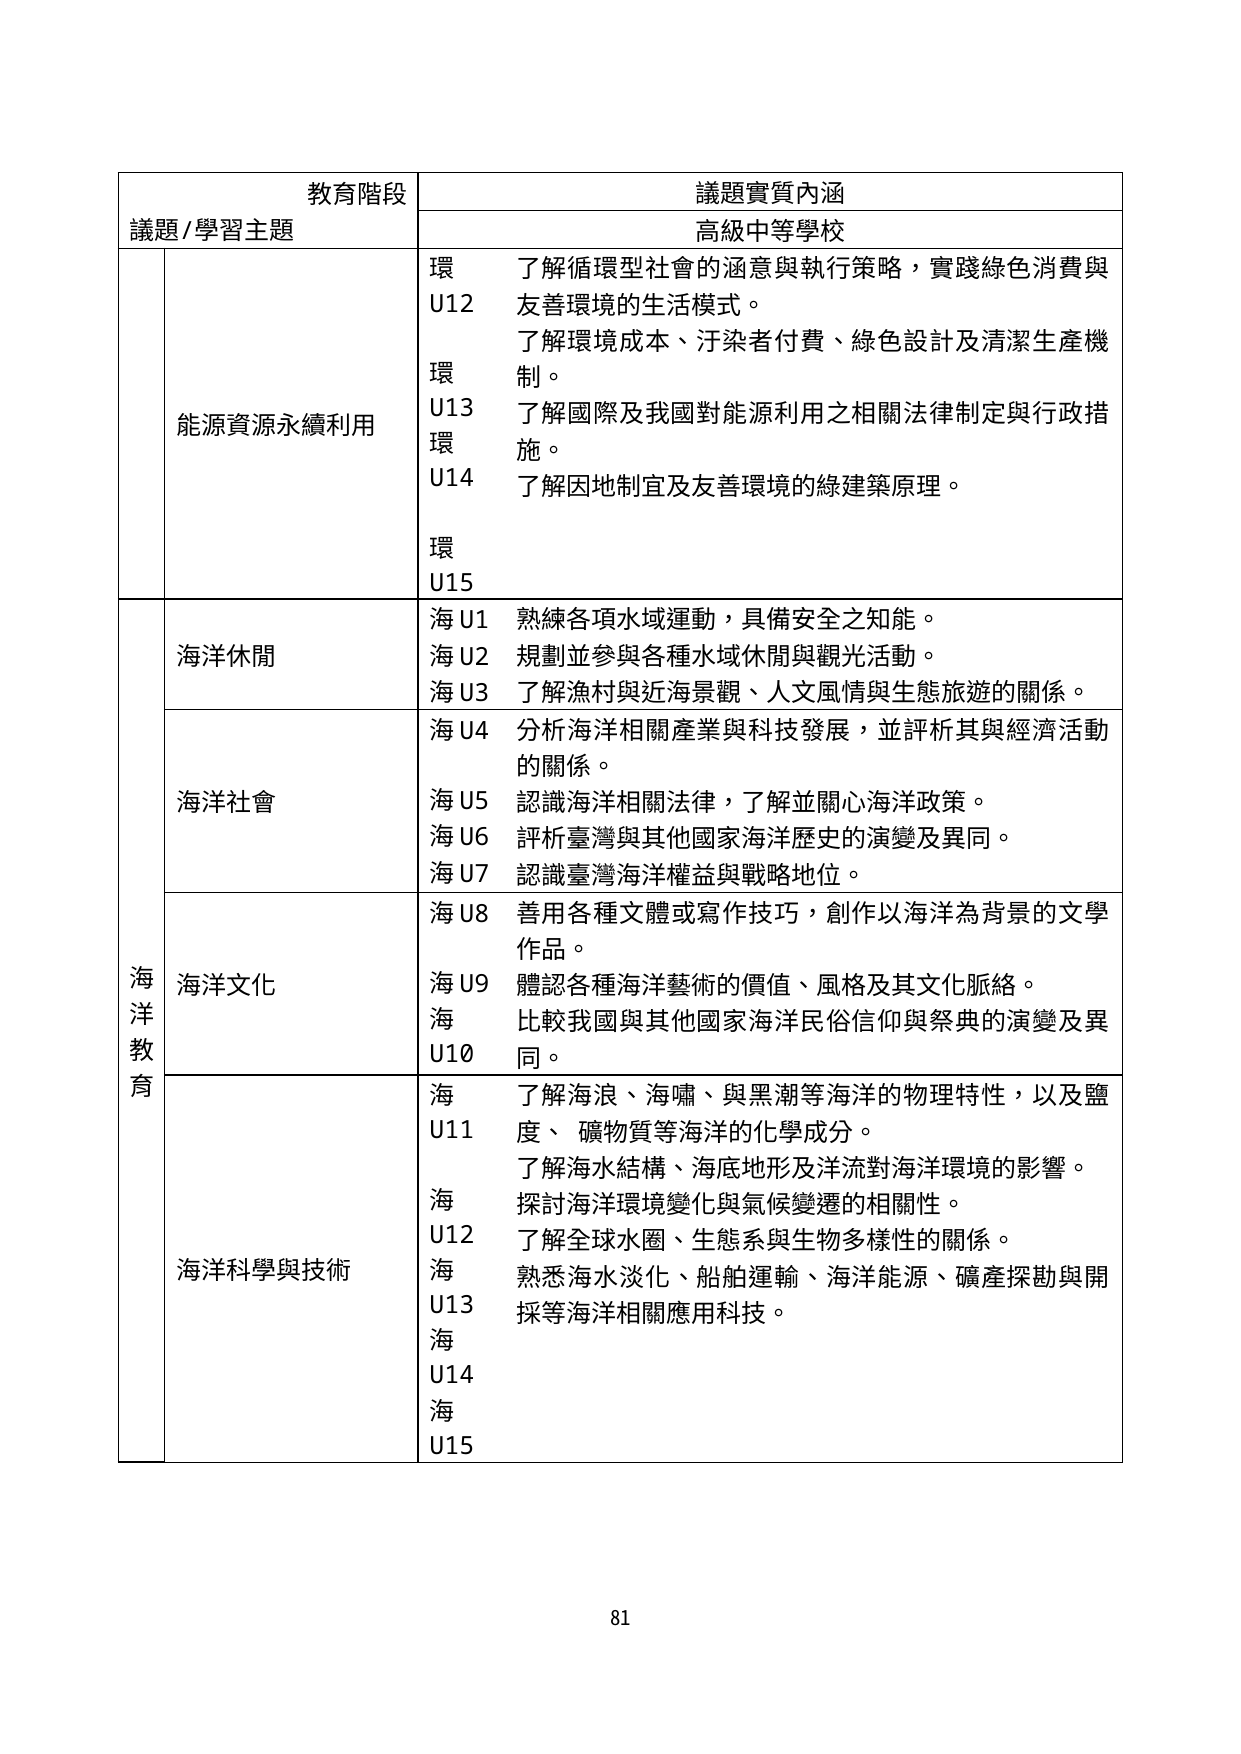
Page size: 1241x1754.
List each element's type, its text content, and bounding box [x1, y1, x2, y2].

table_cell 海U4 海U5 海U6 海U7 [419, 710, 504, 891]
table_cell 海U1 海U2 海U3 [419, 600, 504, 709]
table_cell 海洋科學與技術 [165, 1076, 417, 1461]
table_cell 海洋文化 [165, 893, 417, 1074]
table_cell 環U12 環U13 環U14 環U15 [419, 249, 504, 598]
table_cell 海洋休閒 [165, 600, 417, 709]
table_cell 熟練各項水域運動，具備安全之知能。 規劃並參與各種水域休閒與觀光活動。 了解漁村與近海景觀、人文風情與生態旅遊的關係。 [505, 600, 1122, 709]
table_cell [119, 249, 164, 598]
table_cell 善用各種文體或寫作技巧，創作以海洋為背景的文學作品。 體認各種海洋藝術的價值、風格及其文化脈絡。 比較我國與其他國家海洋民俗信仰與祭典的演變及異同。 [505, 893, 1122, 1074]
table_cell 能源資源永續利用 [165, 249, 417, 598]
table_header 教育階段 議題/學習主題 [119, 173, 417, 247]
table_cell 海U8 海U9 海U10 [419, 893, 504, 1074]
table_cell 海洋社會 [165, 710, 417, 891]
table_cell 高級中等學校 [419, 211, 1122, 247]
table_header 議題實質內涵 [419, 173, 1122, 209]
table_cell 了解海浪、海嘯、與黑潮等海洋的物理特性，以及鹽度、 礦物質等海洋的化學成分。 了解海水結構、海底地形及洋流對海洋環境的影響。 探討海洋環境變化與氣候變遷的相關性。 了解全球水圈、生態系與生物多樣性的關係。 熟悉海水淡化、船舶運輸、海洋能源、礦產探勘與開採等海洋相關應用科技。 [505, 1076, 1122, 1461]
table_cell 了解循環型社會的涵意與執行策略，實踐綠色消費與友善環境的生活模式。 了解環境成本、汙染者付費、綠色設計及清潔生產機制。 了解國際及我國對能源利用之相關法律制定與行政措施。 了解因地制宜及友善環境的綠建築原理。 [505, 249, 1122, 598]
table_cell 海洋教育 [119, 600, 164, 1461]
table_cell 海U11 海U12 海U13 海U14 海U15 [419, 1076, 504, 1461]
table_cell 分析海洋相關產業與科技發展，並評析其與經濟活動的關係。 認識海洋相關法律，了解並關心海洋政策。 評析臺灣與其他國家海洋歷史的演變及異同。 認識臺灣海洋權益與戰略地位。 [505, 710, 1122, 891]
